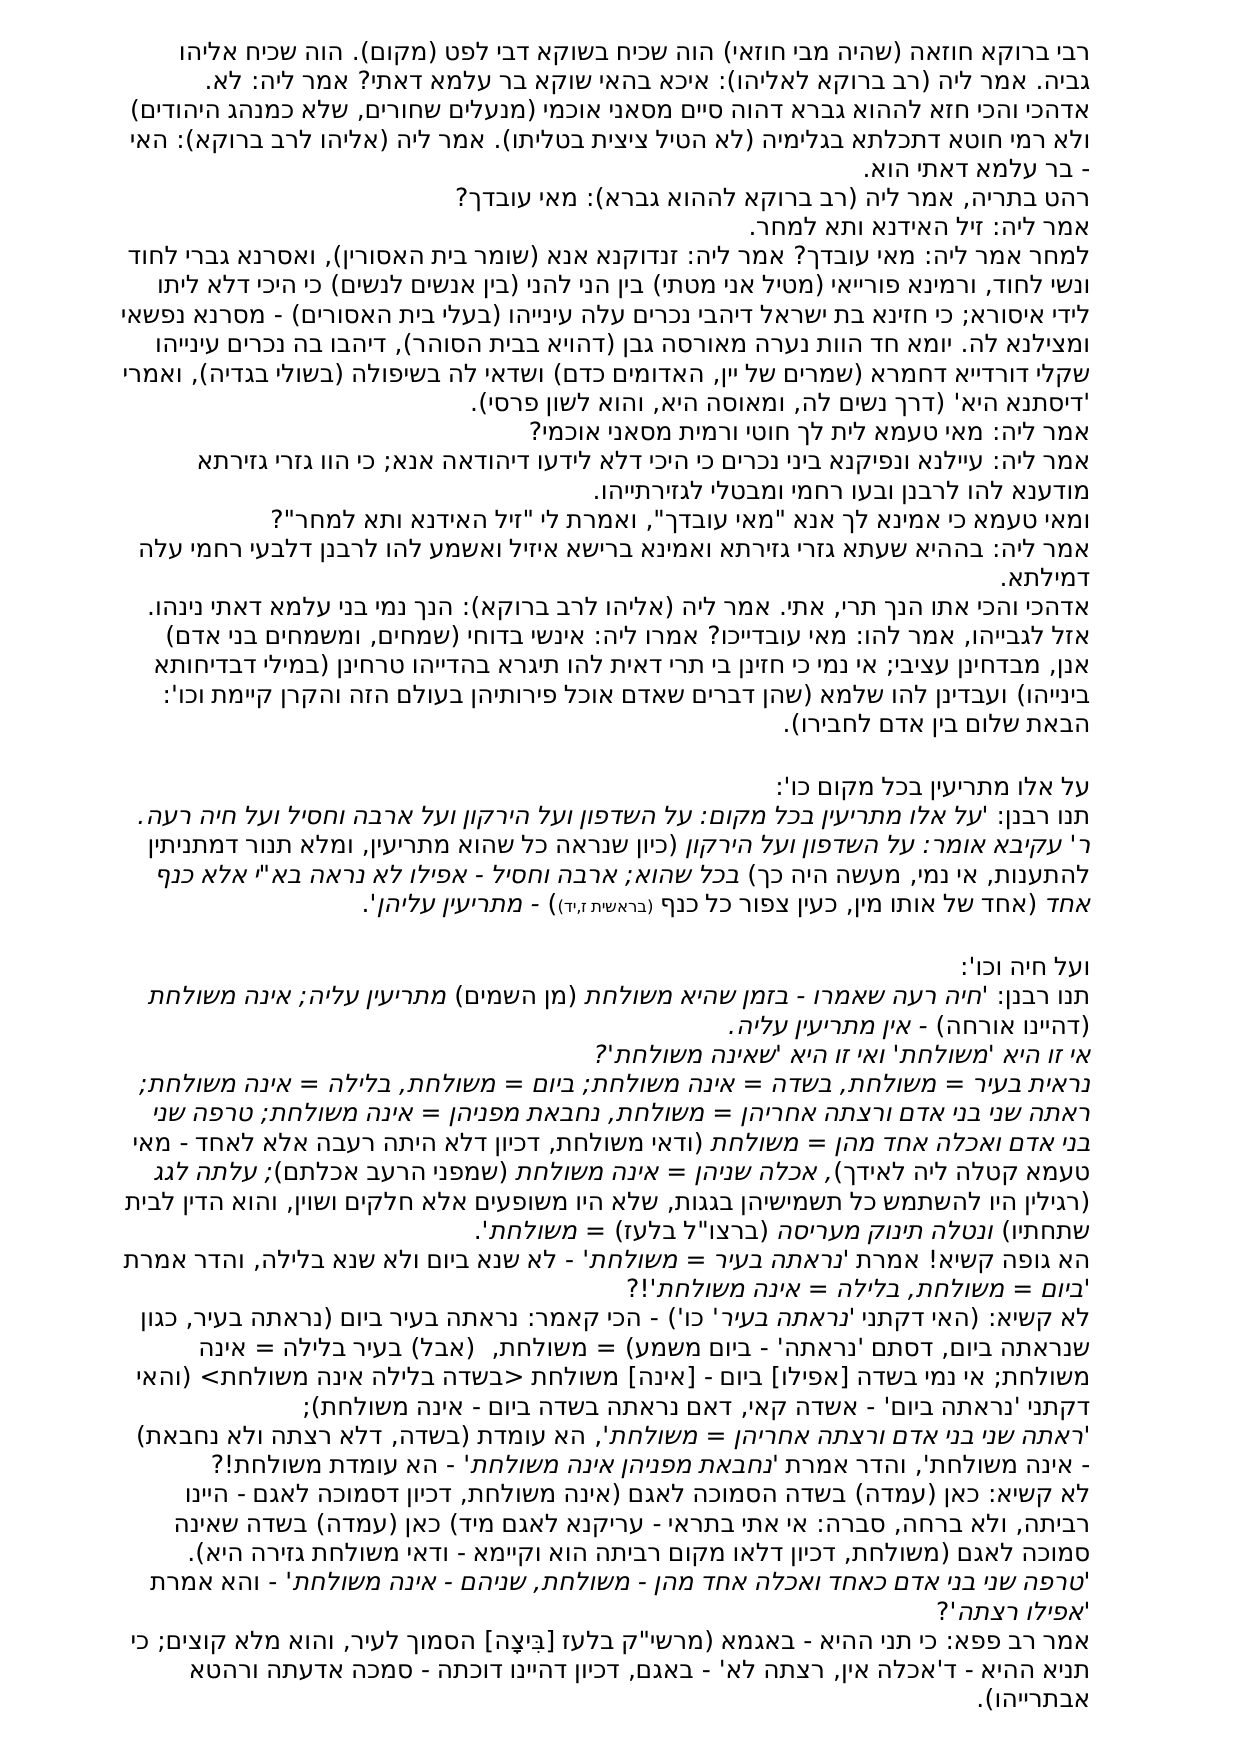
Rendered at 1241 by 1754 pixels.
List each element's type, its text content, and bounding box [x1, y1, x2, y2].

text אדהכי והכי אתו הנך תרי, אתי. אמר ליה (אליהו לרב ברוקא): הנך נמי בני עלמא דאתי נינהו. [120, 592, 1090, 621]
text נראית בעיר = משולחת, בשדה = אינה משולחת; ביום = משולחת, בלילה = אינה משולחת; ראתה שני בני אדם ורצתה אחריהן = משולחת, נחבאת מפניהן = אינה משולחת; טרפה שני בני אדם ואכלה אחד מהן = משולחת (ודאי משולחת, דכיון דלא היתה רעבה אלא לאחד - מאי טעמא קטלה ליה לאידך), אכלה שניהן = אינה משולחת (שמפני הרעב אכלתם); עלתה לגג (רגילין היו להשתמש כל תשמישיהן בגגות, שלא היו משופעים אלא חלקים ושוין, והוא הדין לבית שתחתיו) ונטלה תינוק מעריסה (ברצו"ל בלעז) = משולחת'. [120, 1069, 1090, 1245]
text אזל לגבייהו, אמר להו: מאי עובדייכו? אמרו ליה: אינשי בדוחי (שמחים, ומשמחים בני אדם) אנן, מבדחינן עציבי; אי נמי כי חזינן בי תרי דאית להו תיגרא בהדייהו טרחינן (במילי דבדיחותא בינייהו) ועבדינן להו שלמא (שהן דברים שאדם אוכל פירותיהן בעולם הזה והקרן קיימת וכו': הבאת שלום בין אדם לחבירו). [120, 621, 1090, 738]
text הא גופה קשיא! אמרת 'נראתה בעיר = משולחת' - לא שנא ביום ולא שנא בלילה, והדר אמרת 'ביום = משולחת, בלילה = אינה משולחת'!? [120, 1245, 1090, 1304]
text אמר ליה: מאי טעמא לית לך חוטי ורמית מסאני אוכמי? [120, 418, 1090, 447]
text אמר ליה: עיילנא ונפיקנא ביני נכרים כי היכי דלא לידעו דיהודאה אנא; כי הוו גזרי גזירתא מודענא להו לרבנן ובעו רחמי ומבטלי לגזירתייהו. [120, 447, 1090, 505]
text אדהכי והכי חזא לההוא גברא דהוה סיים מסאני אוכמי (מנעלים שחורים, שלא כמנהג היהודים) ולא רמי חוטא דתכלתא בגלימיה (לא הטיל ציצית בטליתו). אמר ליה (אליהו לרב ברוקא): האי - בר עלמא דאתי הוא. [120, 96, 1090, 183]
text אמר ליה: בההיא שעתא גזרי גזירתא ואמינא ברישא איזיל ואשמע להו לרבנן דלבעי רחמי עלה דמילתא. [120, 534, 1090, 592]
text 'ראתה שני בני אדם ורצתה אחריהן = משולחת', הא עומדת (בשדה, דלא רצתה ולא נחבאת) - אינה משולחת', והדר אמרת 'נחבאת מפניהן אינה משולחת' - הא עומדת משולחת!? [120, 1421, 1090, 1480]
text תנו רבנן: 'חיה רעה שאמרו - בזמן שהיא משולחת (מן השמים) מתריעין עליה; אינה משולחת (דהיינו אורחה) - אין מתריעין עליה. [120, 982, 1090, 1040]
text ועל חיה וכו': [120, 953, 1090, 982]
text אמר רב פפא: כי תני ההיא - באגמא (מרשי"ק בלעז [בִּיצָה] הסמוך לעיר, והוא מלא קוצים; כי תניא ההיא - ד'אכלה אין, רצתה לא' - באגם, דכיון דהיינו דוכתה - סמכה אדעתה ורהטא אבתרייהו). [120, 1626, 1090, 1713]
text לא קשיא: (האי דקתני 'נראתה בעיר' כו') - הכי קאמר: נראתה בעיר ביום (נראתה בעיר, כגון שנראתה ביום, דסתם 'נראתה' - ביום משמע) = משולחת, (אבל) בעיר בלילה = אינה משולחת; אי נמי בשדה [אפילו] ביום - [אינה] משולחת <בשדה בלילה אינה משולחת> (והאי דקתני 'נראתה ביום' - אשדה קאי, דאם נראתה בשדה ביום - אינה משולחת); [120, 1304, 1090, 1421]
text למחר אמר ליה: מאי עובדך? אמר ליה: זנדוקנא אנא (שומר בית האסורין), ואסרנא גברי לחוד ונשי לחוד, ורמינא פורייאי (מטיל אני מטתי) בין הני להני (בין אנשים לנשים) כי היכי דלא ליתו לידי איסורא; כי חזינא בת ישראל דיהבי נכרים עלה עינייהו (בעלי בית האסורים) - מסרנא נפשאי ומצילנא לה. יומא חד הוות נערה מאורסה גבן (דהויא בבית הסוהר), דיהבו בה נכרים עינייהו שקלי דורדייא דחמרא (שמרים של יין, האדומים כדם) ושדאי לה בשיפולה (בשולי בגדיה), ואמרי 'דיסתנא היא' (דרך נשים לה, ומאוסה היא, והוא לשון פרסי). [120, 241, 1090, 418]
text אי זו היא 'משולחת' ואי זו היא 'שאינה משולחת'? [120, 1040, 1090, 1069]
text לא קשיא: כאן (עמדה) בשדה הסמוכה לאגם (אינה משולחת, דכיון דסמוכה לאגם - היינו רביתה, ולא ברחה, סברה: אי אתי בתראי - עריקנא לאגם מיד) כאן (עמדה) בשדה שאינה סמוכה לאגם (משולחת, דכיון דלאו מקום רביתה הוא וקיימא - ודאי משולחת גזירה היא). [120, 1480, 1090, 1568]
text רבי ברוקא חוזאה (שהיה מבי חוזאי) הוה שכיח בשוקא דבי לפט (מקום). הוה שכיח אליהו גביה. אמר ליה (רב ברוקא לאליהו): איכא בהאי שוקא בר עלמא דאתי? אמר ליה: לא. [120, 37, 1090, 96]
text על אלו מתריעין בכל מקום כו': [120, 772, 1090, 801]
text אמר ליה: זיל האידנא ותא למחר. [120, 212, 1090, 241]
text ומאי טעמא כי אמינא לך אנא "מאי עובדך", ואמרת לי "זיל האידנא ותא למחר"? [120, 505, 1090, 534]
text תנו רבנן: 'על אלו מתריעין בכל מקום: על השדפון ועל הירקון ועל ארבה וחסיל ועל חיה רעה. ר' עקיבא אומר: על השדפון ועל הירקון (כיון שנראה כל שהוא מתריעין, ומלא תנור דמתניתין להתענות, אי נמי, מעשה היה כך) בכל שהוא; ארבה וחסיל - אפילו לא נראה בא"י אלא כנף אחד (אחד של אותו מין, כעין צפור כל כנף (בראשית ז,יד)) - מתריעין עליהן'. [120, 801, 1090, 919]
text רהט בתריה, אמר ליה (רב ברוקא לההוא גברא): מאי עובדך? [120, 183, 1090, 212]
text 'טרפה שני בני אדם כאחד ואכלה אחד מהן - משולחת, שניהם - אינה משולחת' - והא אמרת 'אפילו רצתה'? [120, 1568, 1090, 1626]
